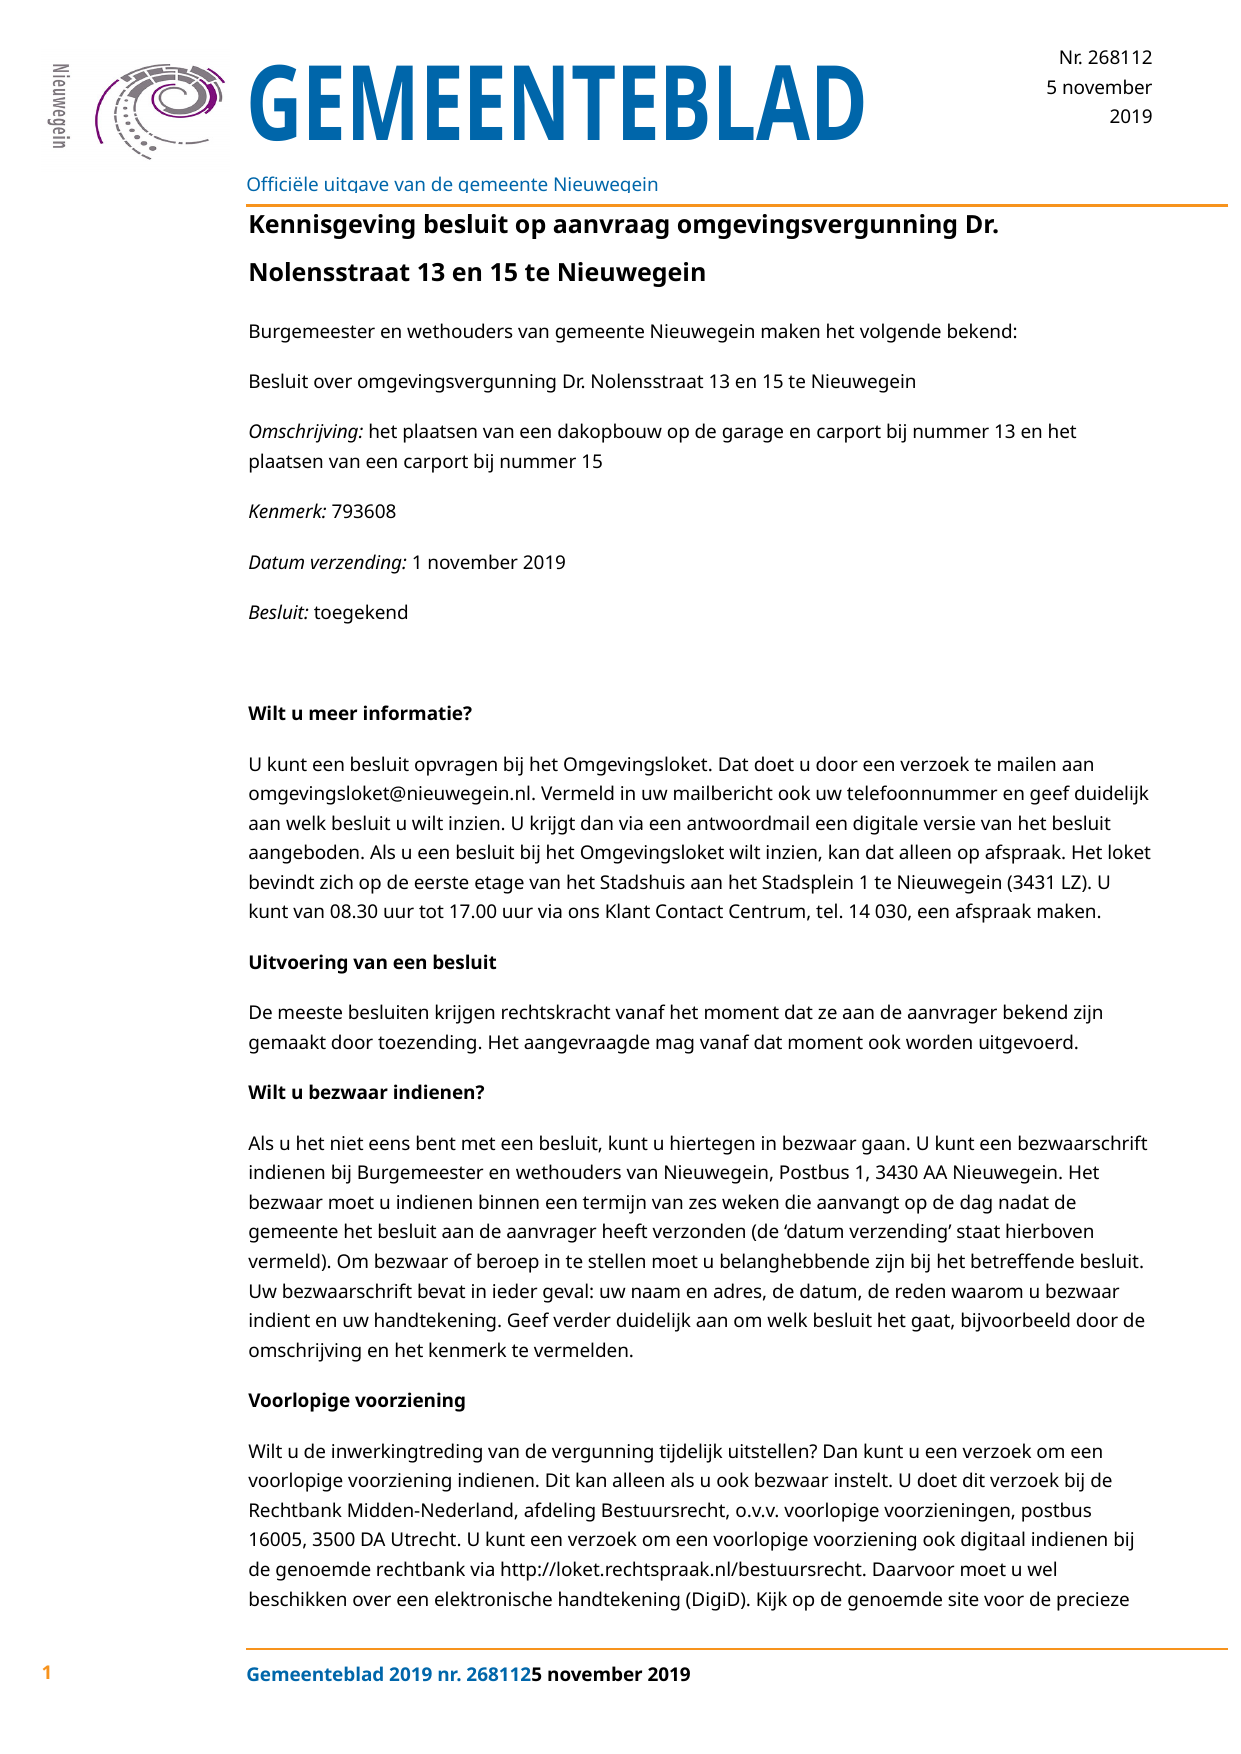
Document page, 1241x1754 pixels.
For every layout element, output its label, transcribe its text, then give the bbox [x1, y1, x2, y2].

text Wilt u bezwaar indienen? [248, 1079, 1152, 1105]
text Omschrijving: het plaatsen van een dakopbouw op de garage en carport bij nummer 13 en het plaatsen van een carport bij nummer 15 [248, 419, 1152, 474]
text Kenmerk: 793608 [248, 499, 1152, 524]
text Kennisgeving besluit op aanvraag omgevingsvergunning Dr. Nolensstraat 13 en 15 te Nieuwegein [248, 207, 1152, 288]
text Besluit: toegekend [248, 599, 1152, 625]
text Uitvoering van een besluit [248, 949, 1152, 975]
text Datum verzending: 1 november 2019 [248, 549, 1152, 575]
text Als u het niet eens bent met een besluit, kunt u hiertegen in bezwaar gaan. U kunt een bezwaarschrift indienen bij Burgemeester en wethouders van Nieuwegein, Postbus 1, 3430 AA Nieuwegein. Het bezwaar moet u indienen binnen een termijn van zes weken die aanvangt op de dag nadat de gemeente het besluit aan de aanvrager heeft verzonden (de ‘datum verzending’ staat hierboven vermeld). Om bezwaar of beroep in te stellen moet u belanghebbende zijn bij het betreffende besluit. Uw bezwaarschrift bevat in ieder geval: uw naam en adres, de datum, de reden waarom u bezwaar indient en uw handtekening. Geef verder duidelijk aan om welk besluit het gaat, bijvoorbeeld door de omschrijving en het kenmerk te vermelden. [248, 1130, 1152, 1363]
text Wilt u de inwerkingtreding van de vergunning tijdelijk uitstellen? Dan kunt u een verzoek om een voorlopige voorziening indienen. Dit kan alleen als u ook bezwaar instelt. U doet dit verzoek bij de Rechtbank Midden-Nederland, afdeling Bestuursrecht, o.v.v. voorlopige voorzieningen, postbus 16005, 3500 DA Utrecht. U kunt een verzoek om een voorlopige voorziening ook digitaal indienen bij de genoemde rechtbank via http://loket.rechtspraak.nl/bestuursrecht. Daarvoor moet u wel beschikken over een elektronische handtekening (DigiD). Kijk op de genoemde site voor de precieze [248, 1438, 1152, 1612]
text Burgemeester en wethouders van gemeente Nieuwegein maken het volgende bekend: [248, 318, 1152, 344]
text De meeste besluiten krijgen rechtskracht vanaf het moment dat ze aan de aanvrager bekend zijn gemaakt door toezending. Het aangevraagde mag vanaf dat moment ook worden uitgevoerd. [248, 999, 1152, 1055]
text Besluit over omgevingsvergunning Dr. Nolensstraat 13 en 15 te Nieuwegein [248, 368, 1152, 394]
text Voorlopige voorziening [248, 1387, 1152, 1413]
text Wilt u meer informatie? [248, 700, 1152, 726]
picture [41, 47, 231, 172]
text U kunt een besluit opvragen bij het Omgevingsloket. Dat doet u door een verzoek te mailen aan omgevingsloket@nieuwegein.nl. Vermeld in uw mailbericht ook uw telefoonnummer en geef duidelijk aan welk besluit u wilt inzien. U krijgt dan via een antwoordmail een digitale versie van het besluit aangeboden. Als u een besluit bij het Omgevingsloket wilt inzien, kan dat alleen op afspraak. Het loket bevindt zich op de eerste etage van het Stadshuis aan het Stadsplein 1 te Nieuwegein (3431 LZ). U kunt van 08.30 uur tot 17.00 uur via ons Klant Contact Centrum, tel. 14 030, een afspraak maken. [248, 751, 1152, 924]
